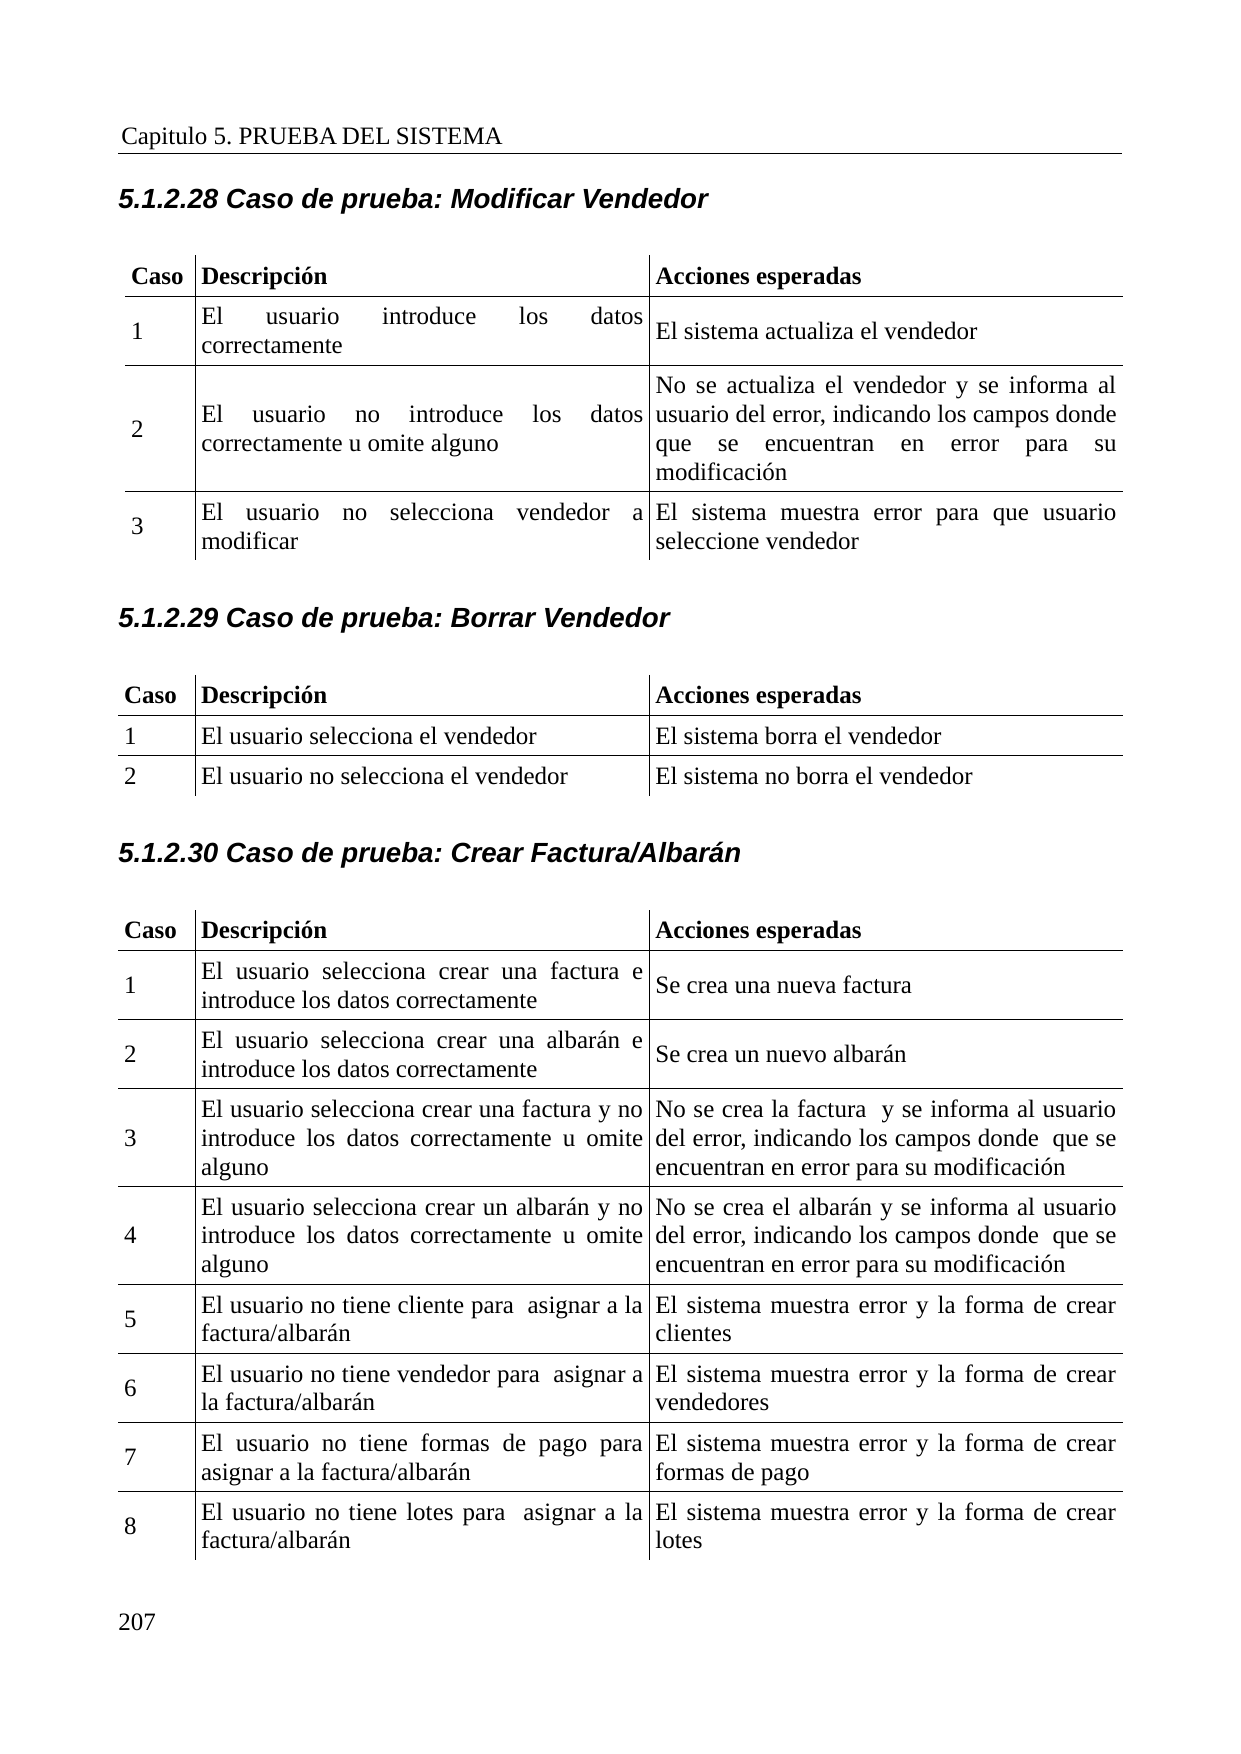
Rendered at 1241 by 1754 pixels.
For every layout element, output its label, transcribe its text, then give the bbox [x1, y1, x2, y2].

table_cell 2 [125, 366, 195, 491]
table_cell El sistema muestra error y la forma de crear formas de pago [650, 1423, 1123, 1491]
subtitle 5.1.2.30 Caso de prueba: Crear Factura/Albarán [118, 837, 1122, 869]
table_header Acciones esperadas [650, 255, 1123, 296]
table_cell Se crea una nueva factura [650, 951, 1123, 1019]
subtitle 5.1.2.28 Caso de prueba: Modificar Vendedor [118, 182, 1122, 214]
table_cell El usuario selecciona crear una factura y no introduce los datos correctamente u omite alguno [196, 1089, 649, 1186]
table_header Caso [118, 910, 195, 950]
table_cell El sistema muestra error y la forma de crear clientes [650, 1285, 1123, 1353]
table_cell El usuario no tiene formas de pago para asignar a la factura/albarán [196, 1423, 649, 1491]
table_cell El usuario no selecciona vendedor a modificar [196, 492, 649, 560]
table_cell 2 [118, 1020, 195, 1088]
table_cell 3 [118, 1089, 195, 1186]
table_cell 1 [118, 716, 195, 755]
table_cell El sistema muestra error y la forma de crear vendedores [650, 1354, 1123, 1422]
table_cell 8 [118, 1492, 195, 1560]
table_cell El sistema actualiza el vendedor [650, 297, 1123, 365]
table_cell El usuario selecciona el vendedor [196, 716, 649, 755]
table_cell El usuario introduce los datos correctamente [196, 297, 649, 365]
table_cell El sistema borra el vendedor [650, 716, 1123, 755]
table_cell El usuario no introduce los datos correctamente u omite alguno [196, 366, 649, 491]
table_cell Se crea un nuevo albarán [650, 1020, 1123, 1088]
table_cell 7 [118, 1423, 195, 1491]
table_cell 2 [118, 756, 195, 796]
table_cell 1 [118, 951, 195, 1019]
subtitle 5.1.2.29 Caso de prueba: Borrar Vendedor [118, 602, 1122, 633]
table_cell No se crea la factura y se informa al usuario del error, indicando los campos donde que se encuentran en error para su modificación [650, 1089, 1123, 1186]
table_header Caso [118, 675, 195, 715]
table_cell El usuario selecciona crear un albarán y no introduce los datos correctamente u omite alguno [196, 1187, 649, 1284]
table_cell El usuario no tiene lotes para asignar a la factura/albarán [196, 1492, 649, 1560]
table_header Descripción [196, 255, 649, 296]
table_cell El usuario no selecciona el vendedor [196, 756, 649, 796]
table_header Acciones esperadas [650, 910, 1123, 950]
table_cell No se crea el albarán y se informa al usuario del error, indicando los campos donde que se encuentran en error para su modificación [650, 1187, 1123, 1284]
table_cell 6 [118, 1354, 195, 1422]
table_cell 3 [125, 492, 195, 560]
table_cell El sistema no borra el vendedor [650, 756, 1123, 796]
table_cell El sistema muestra error para que usuario seleccione vendedor [650, 492, 1123, 560]
table_cell El usuario no tiene cliente para asignar a la factura/albarán [196, 1285, 649, 1353]
table_cell El usuario no tiene vendedor para asignar a la factura/albarán [196, 1354, 649, 1422]
table_cell El sistema muestra error y la forma de crear lotes [650, 1492, 1123, 1560]
table_cell No se actualiza el vendedor y se informa al usuario del error, indicando los campos donde que se encuentran en error para su modificación [650, 366, 1123, 491]
table_header Descripción [196, 910, 649, 950]
table_cell 4 [118, 1187, 195, 1284]
table_cell El usuario selecciona crear una factura e introduce los datos correctamente [196, 951, 649, 1019]
table_header Descripción [196, 675, 649, 715]
table_cell 1 [125, 297, 195, 365]
table_cell El usuario selecciona crear una albarán e introduce los datos correctamente [196, 1020, 649, 1088]
table_header Acciones esperadas [650, 675, 1123, 715]
table_header Caso [125, 255, 195, 296]
table_cell 5 [118, 1285, 195, 1353]
